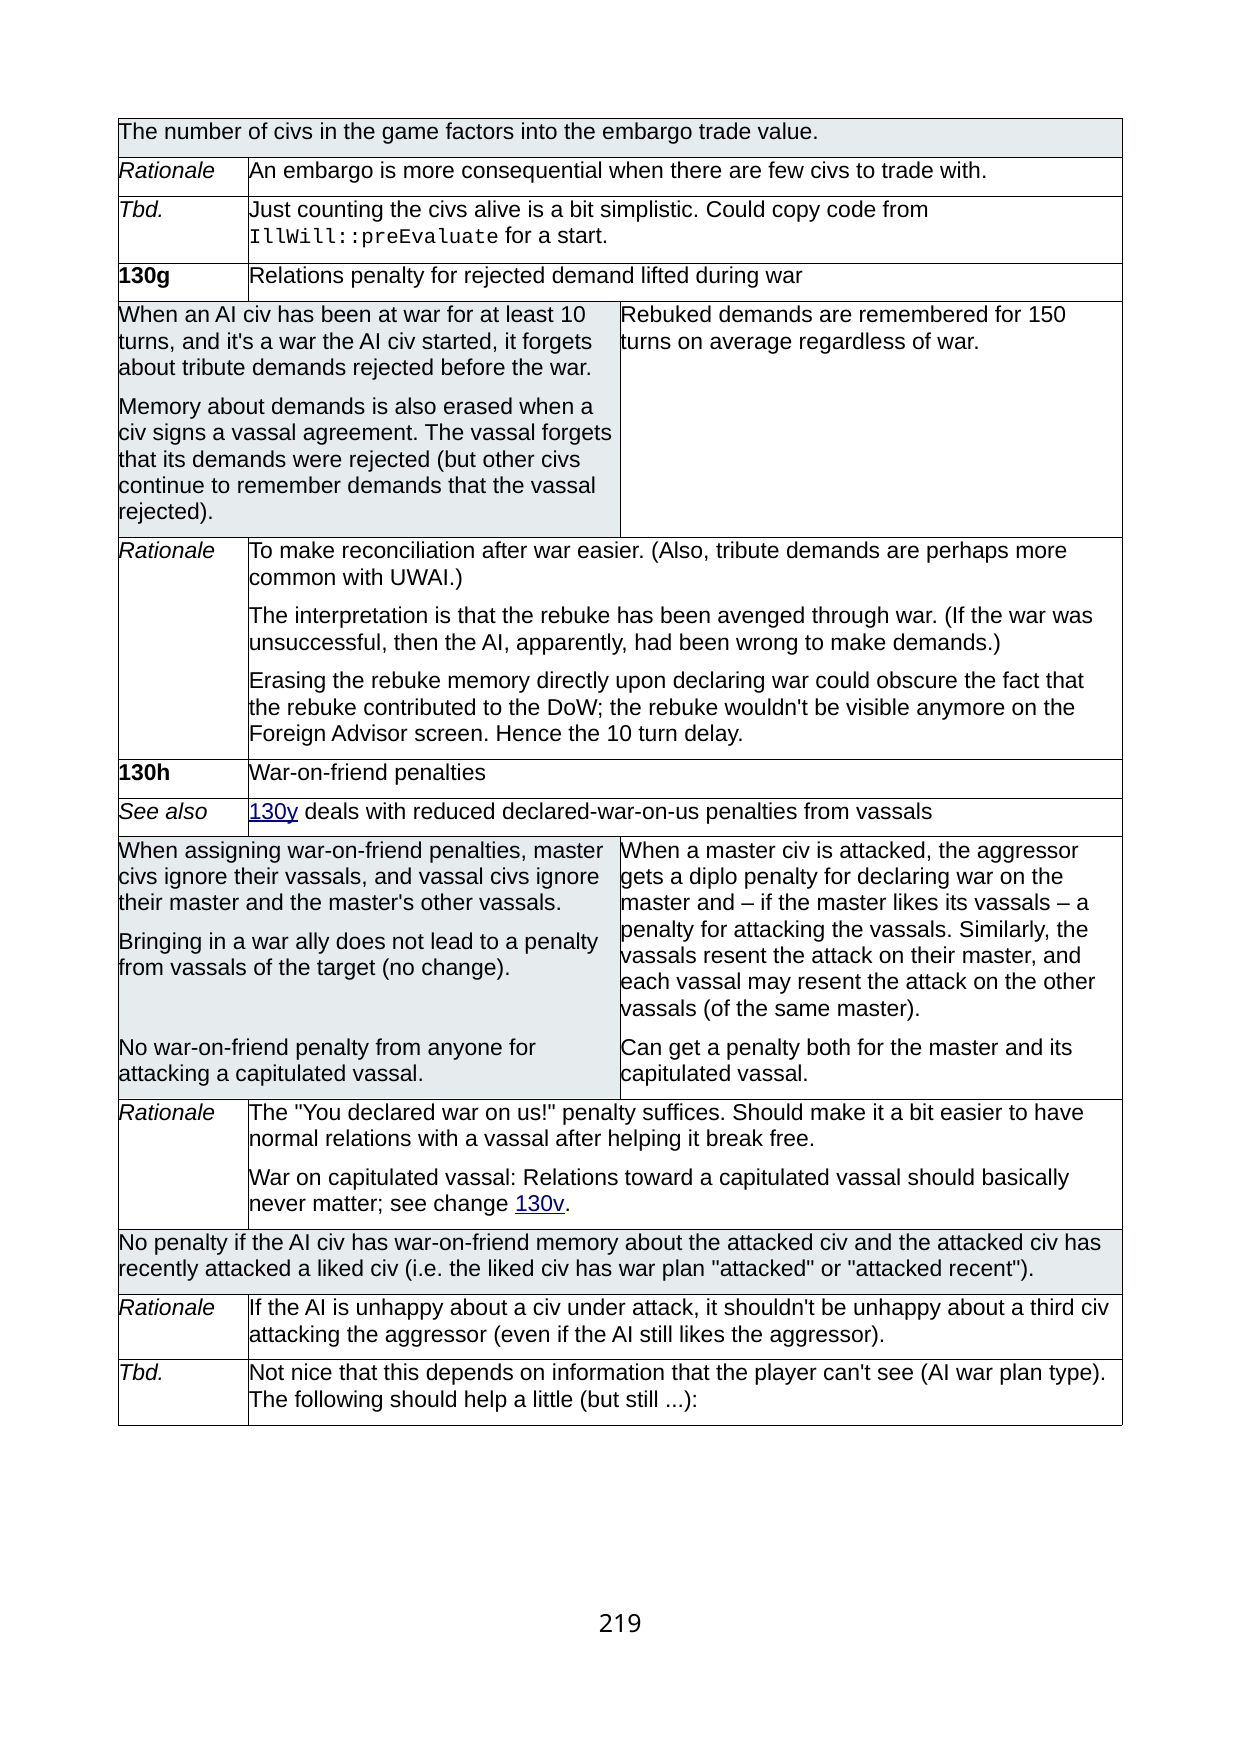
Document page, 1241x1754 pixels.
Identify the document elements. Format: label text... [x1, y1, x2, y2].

table_cell Not nice that this depends on information that the player can't see (AI war plan type). The following should help a little (but still ...): [249, 1360, 1122, 1424]
table_cell Rationale [119, 158, 248, 196]
table_cell Tbd. [119, 1360, 248, 1424]
table_cell The "You declared war on us!" penalty suffices. Should make it a bit easier to have normal relations with a vassal after helping it break free. War on capitulated vassal: Relations toward a capitulated vassal should basically never matter; see change 130v. [249, 1100, 1122, 1229]
table_cell 130h [119, 760, 248, 798]
table_cell Rationale [119, 1295, 248, 1359]
table_cell The number of civs in the game factors into the embargo trade value. [119, 119, 1122, 157]
table_cell 130g [119, 264, 248, 301]
table_cell War-on-friend penalties [249, 760, 1122, 798]
table_cell Just counting the civs alive is a bit simplistic. Could copy code from IllWill::preEvaluate for a start. [249, 197, 1122, 262]
table_cell Rebuked demands are remembered for 150 turns on average regardless of war. [621, 302, 1122, 537]
table_cell Rationale [119, 1100, 248, 1229]
table_cell When a master civ is attacked, the aggressor gets a diplo penalty for declaring war on the master and – if the master likes its vassals – a penalty for attacking the vassals. Similarly, the vassals resent the attack on their master, and each vassal may resent the attack on the other vassals (of the same master). Can get a penalty both for the master and its capitulated vassal. [621, 837, 1122, 1098]
table_cell When assigning war-on-friend penalties, master civs ignore their vassals, and vassal civs ignore their master and the master's other vassals. Bringing in a war ally does not lead to a penalty from vassals of the target (no change). No war-on-friend penalty from anyone for attacking a capitulated vassal. [119, 837, 620, 1098]
table_cell Tbd. [119, 197, 248, 262]
table_cell 130y deals with reduced declared-war-on-us penalties from vassals [249, 799, 1122, 836]
table_cell No penalty if the AI civ has war-on-friend memory about the attacked civ and the attacked civ has recently attacked a liked civ (i.e. the liked civ has war plan "attacked" or "attacked recent"). [119, 1230, 1122, 1294]
table_cell When an AI civ has been at war for at least 10 turns, and it's a war the AI civ started, it forgets about tribute demands rejected before the war. Memory about demands is also erased when a civ signs a vassal agreement. The vassal forgets that its demands were rejected (but other civs continue to remember demands that the vassal rejected). [119, 302, 620, 537]
table_cell Relations penalty for rejected demand lifted during war [249, 264, 1122, 301]
table_cell Rationale [119, 538, 248, 759]
table_cell An embargo is more consequential when there are few civs to trade with. [249, 158, 1122, 196]
table_cell To make reconciliation after war easier. (Also, tribute demands are perhaps more common with UWAI.) The interpretation is that the rebuke has been avenged through war. (If the war was unsuccessful, then the AI, apparently, had been wrong to make demands.) Erasing the rebuke memory directly upon declaring war could obscure the fact that the rebuke contributed to the DoW; the rebuke wouldn't be visible anymore on the Foreign Advisor screen. Hence the 10 turn delay. [249, 538, 1122, 759]
table_cell If the AI is unhappy about a civ under attack, it shouldn't be unhappy about a third civ attacking the aggressor (even if the AI still likes the aggressor). [249, 1295, 1122, 1359]
table_cell See also [119, 799, 248, 836]
